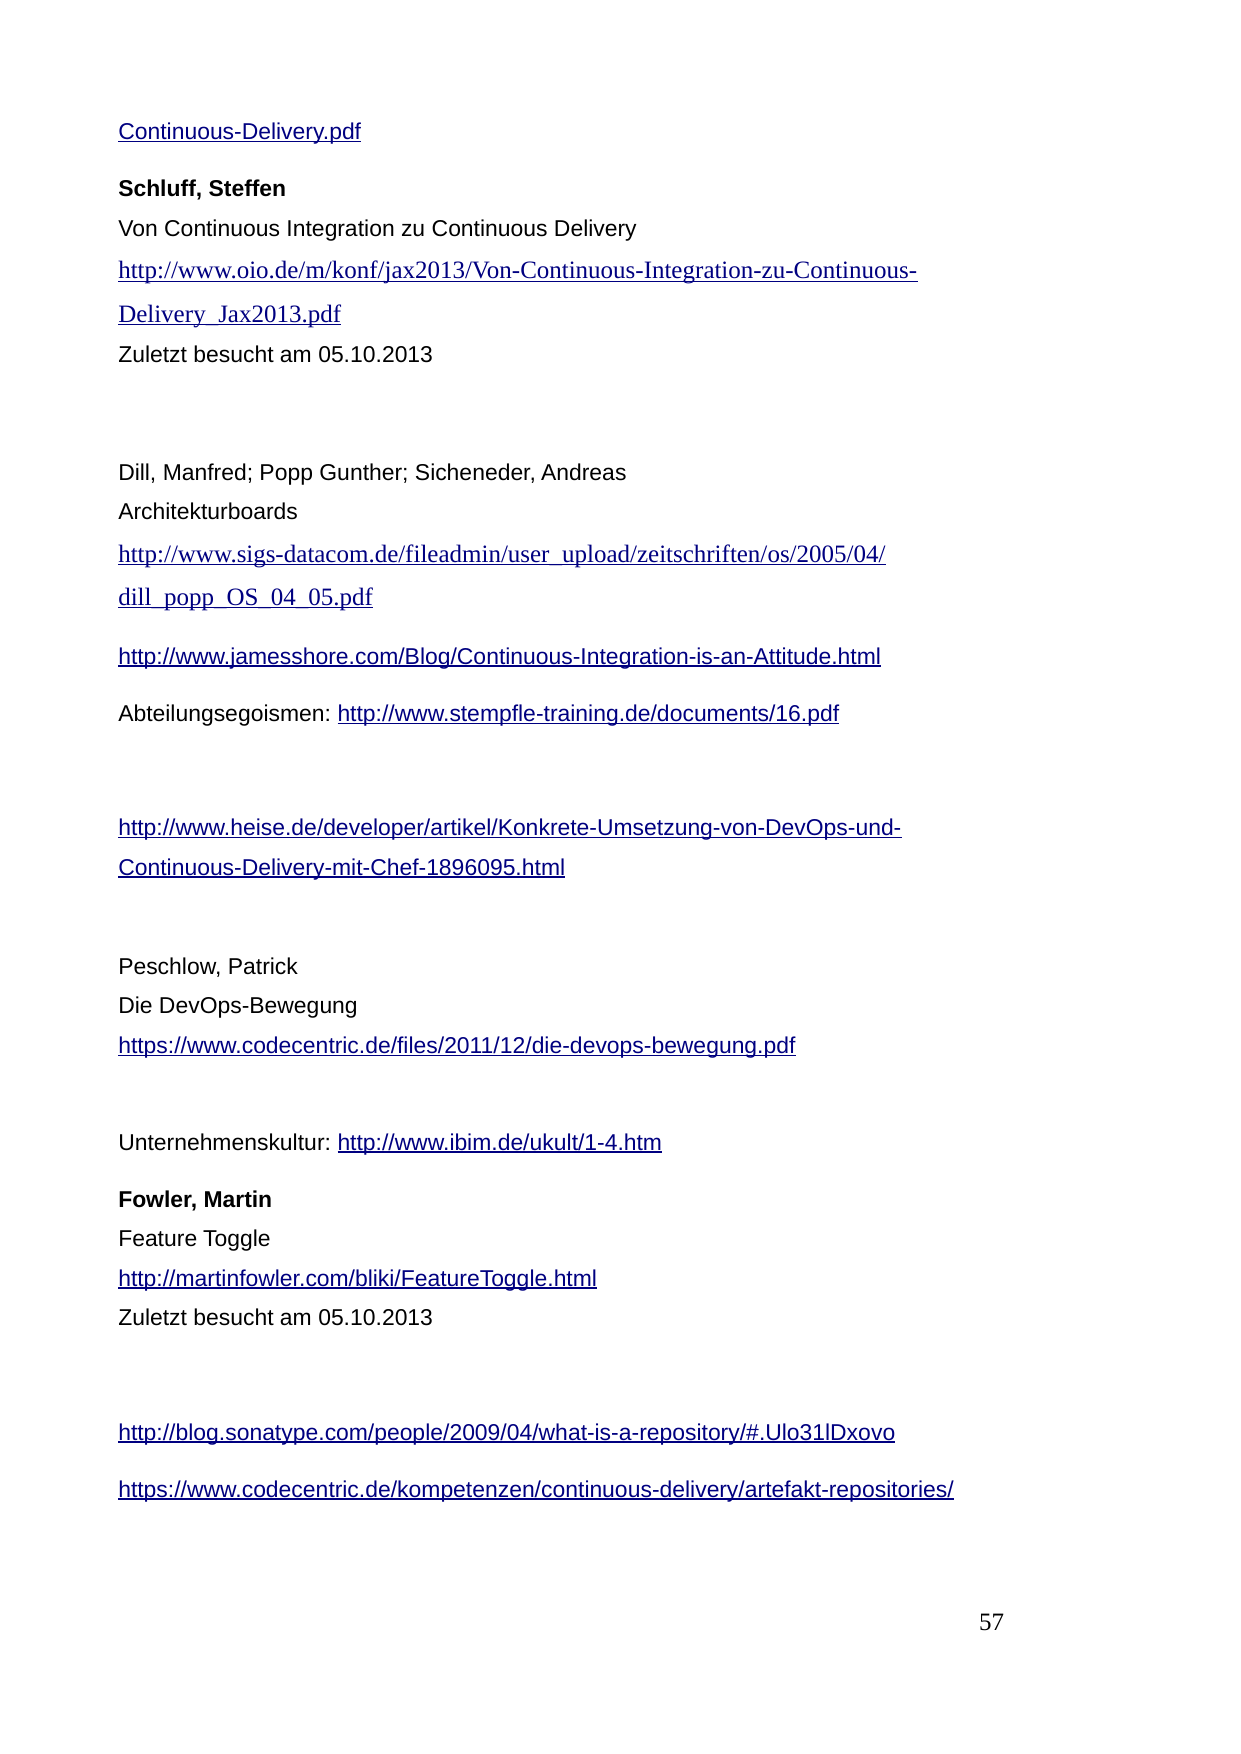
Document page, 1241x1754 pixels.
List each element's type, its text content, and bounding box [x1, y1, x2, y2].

text http://www.heise.de/developer/artikel/Konkrete-Umsetzung-von-DevOps-und-Continuous-Delivery-mit-Chef-1896095.html [118, 814, 1004, 880]
text Unternehmenskultur: http://www.ibim.de/ukult/1-4.htm [118, 1089, 1004, 1155]
text Continuous-Delivery.pdf [118, 118, 1004, 144]
text http://www.jamesshore.com/Blog/Continuous-Integration-is-an-Attitude.html [118, 643, 1004, 669]
text Dill, Manfred; Popp Gunther; Sicheneder, Andreas Architekturboards http://www.sigs-datacom.de/fileadmin/user_upload/zeitschriften/os/2005/04/dill_popp_OS_04_05.pdf [118, 458, 1004, 611]
text https://www.codecentric.de/kompetenzen/continuous-delivery/artefakt-repositories/ [118, 1476, 1004, 1502]
text Schluff, Steffen Von Continuous Integration zu Continuous Delivery http://www.oio.de/m/konf/jax2013/Von-Continuous-Integration-zu-Continuous-Delivery_Jax2013.pdf Zuletzt besucht am 05.10.2013 [118, 175, 1004, 367]
text Fowler, Martin Feature Toggle http://martinfowler.com/bliki/FeatureToggle.html Zuletzt besucht am 05.10.2013 [118, 1186, 1004, 1330]
text http://blog.sonatype.com/people/2009/04/what-is-a-repository/#.Ulo31lDxovo [118, 1418, 1004, 1445]
text Peschlow, Patrick Die DevOps-Bewegung https://www.codecentric.de/files/2011/12/die-devops-bewegung.pdf [118, 911, 1004, 1058]
text Abteilungsegoismen: http://www.stempfle-training.de/documents/16.pdf [118, 700, 1004, 726]
